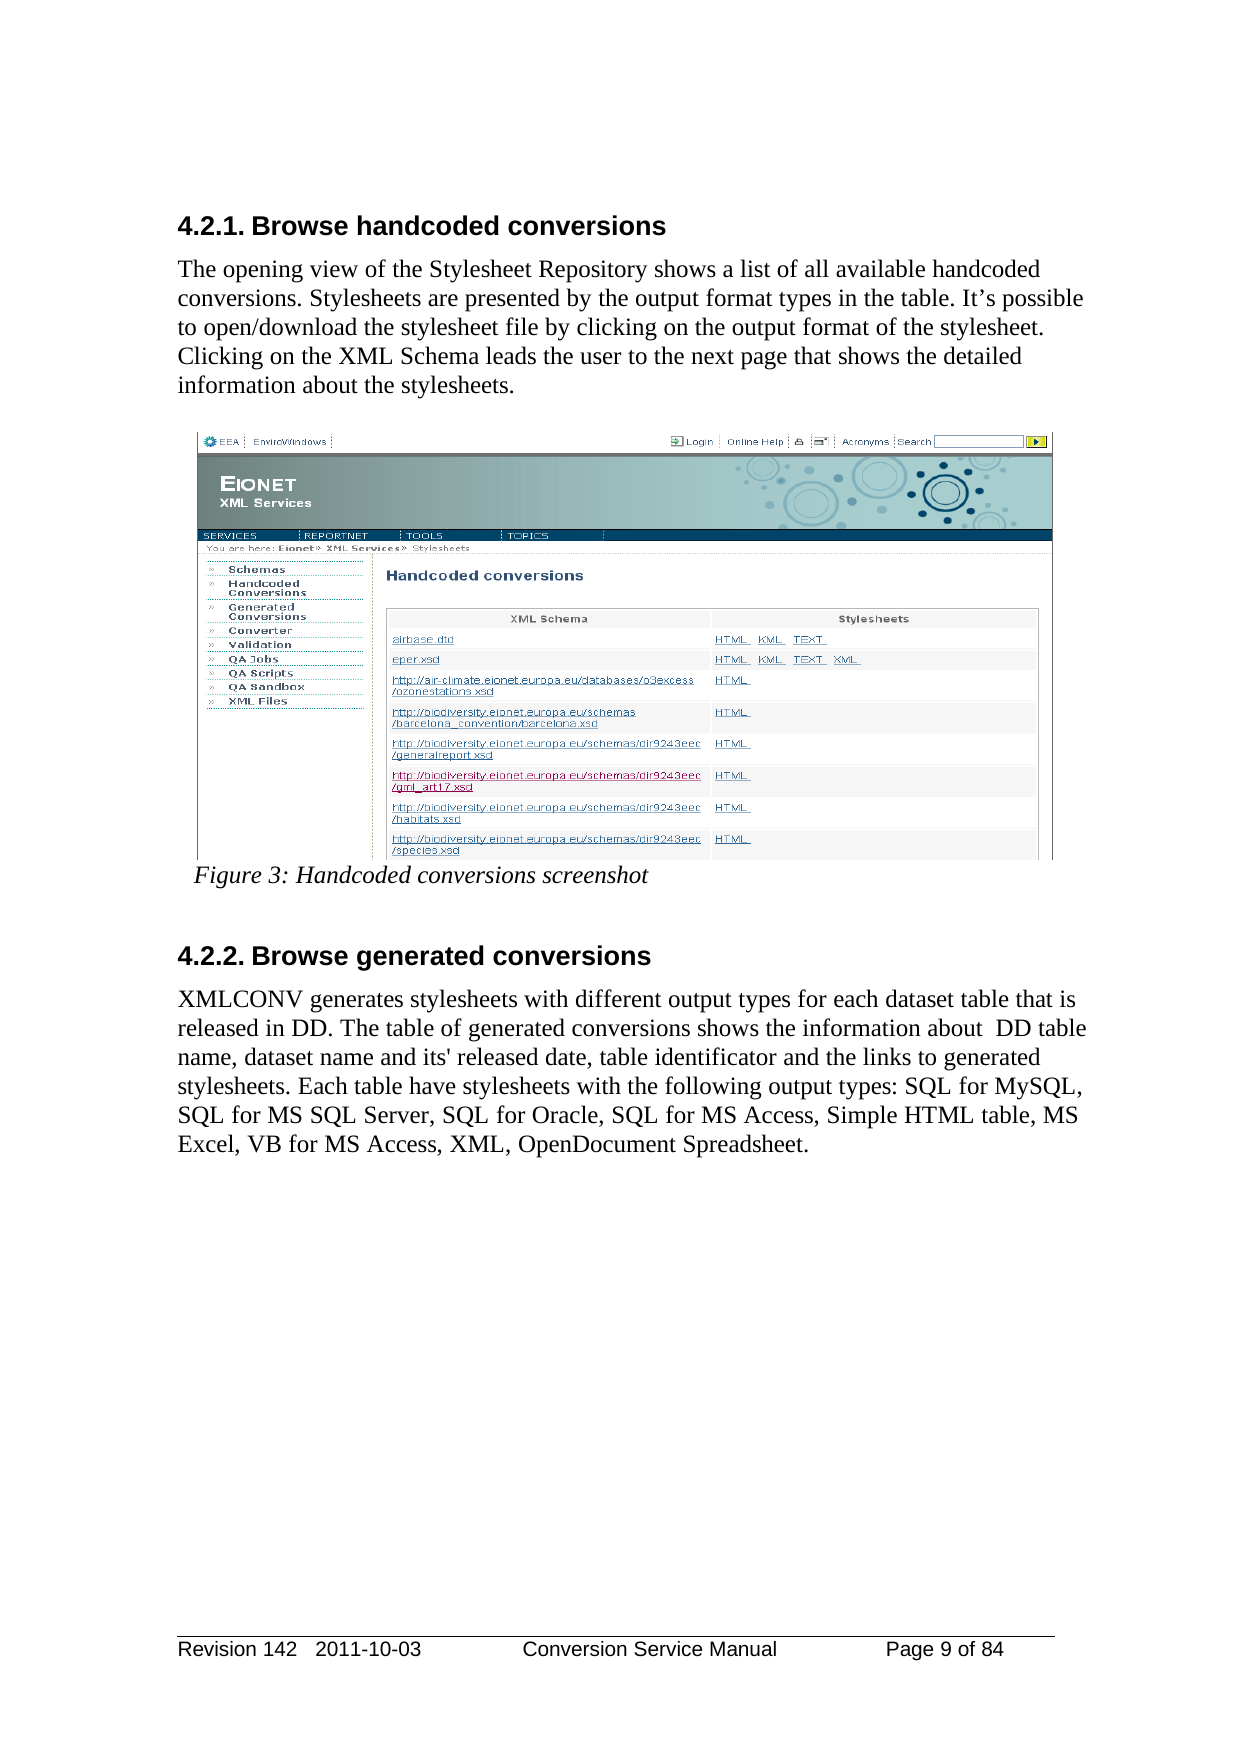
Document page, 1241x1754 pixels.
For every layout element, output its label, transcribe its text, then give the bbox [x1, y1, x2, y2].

text Figure 3: Handcoded conversions screenshot [194, 860, 1060, 889]
text The opening view of the Stylesheet Repository shows a list of all available handcoded conversions. Stylesheets are presented by the output format types in the table. It’s possible to open/download the stylesheet file by clicking on the output format of the stylesheet. Clicking on the XML Schema leads the user to the next page that shows the detailed information about the stylesheets. [177, 254, 1092, 399]
text XMLCONV generates stylesheets with different output types for each dataset table that is released in DD. The table of generated conversions shows the information about DD table name, dataset name and its' released date, table identificator and the links to generated stylesheets. Each table have stylesheets with the following output types: SQL for MySQL, SQL for MS SQL Server, SQL for Oracle, SQL for MS Access, Simple HTML table, MS Excel, VB for MS Access, XML, OpenDocument Spreadsheet. [177, 984, 1092, 1158]
subtitle Browse handcoded conversions [177, 210, 1092, 241]
subtitle Browse generated conversions [177, 940, 1092, 971]
